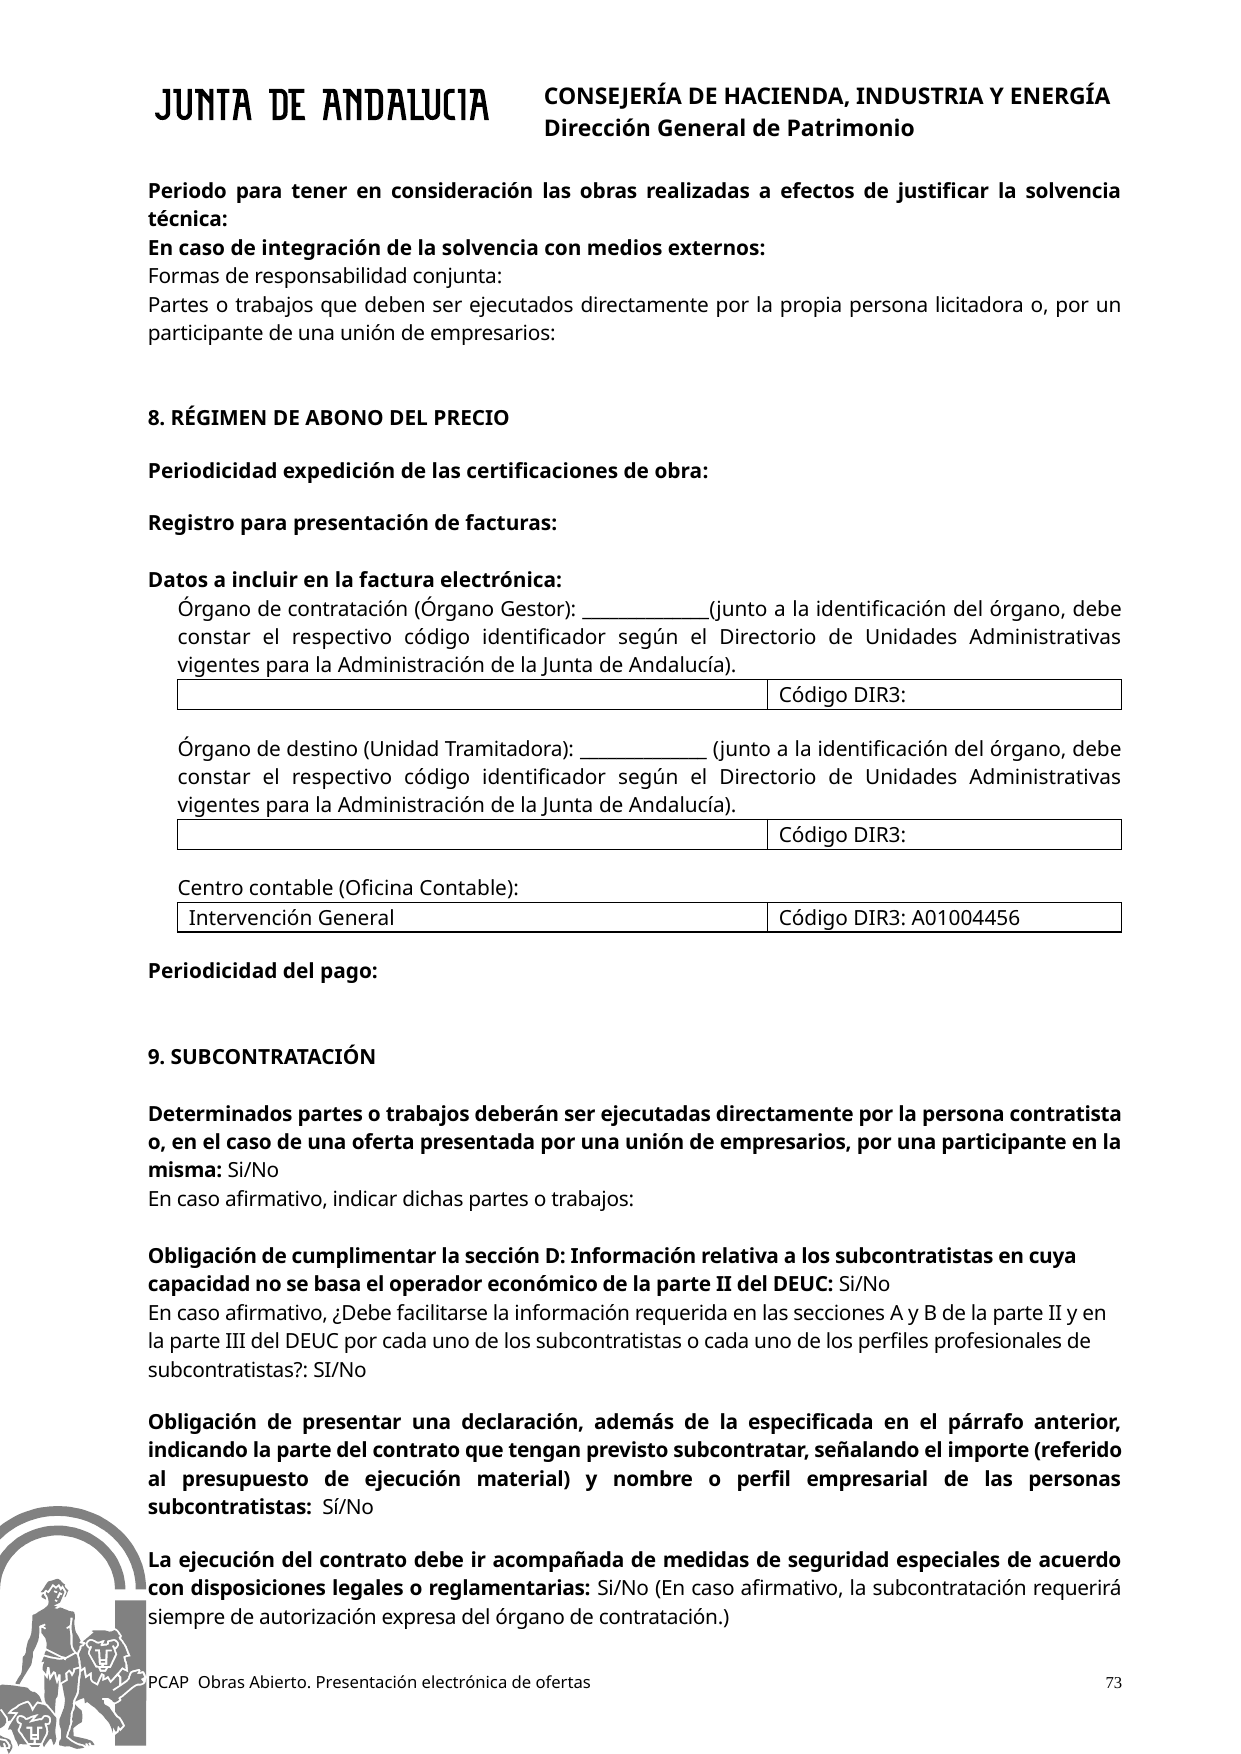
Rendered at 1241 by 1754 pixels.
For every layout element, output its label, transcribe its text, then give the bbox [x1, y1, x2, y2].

table_header Código DIR3: A01004456 [768, 903, 1121, 931]
text Periodicidad del pago: [148, 957, 1122, 985]
text Datos a incluir en la factura electrónica: [148, 565, 1122, 594]
text En caso afirmativo, ¿Debe facilitarse la información requerida en las secciones A y B de la parte II y en la parte III del DEUC por cada uno de los subcontratistas o cada uno de los perfiles profesionales de subcontratistas?: SI/No [148, 1298, 1122, 1383]
text Obligación de presentar una declaración, además de la especificada en el párrafo anterior, indicando la parte del contrato que tengan previsto subcontratar, señalando el importe (referido al presupuesto de ejecución material) y nombre o perfil empresarial de las personas subcontratistas: Sí/No [148, 1407, 1122, 1521]
text 8. RÉGIMEN DE ABONO DEL PRECIO [148, 403, 1122, 432]
text Registro para presentación de facturas: [148, 508, 1122, 537]
text Determinados partes o trabajos deberán ser ejecutadas directamente por la persona contratista o, en el caso de una oferta presentada por una unión de empresarios, por una participante en la misma: Si/No [148, 1099, 1122, 1184]
text Periodicidad expedición de las certificaciones de obra: [148, 456, 1122, 484]
text Formas de responsabilidad conjunta: [148, 261, 1122, 290]
table_header Intervención General [178, 903, 767, 931]
text Periodo para tener en consideración las obras realizadas a efectos de justificar la solvencia técnica: [148, 176, 1122, 233]
text En caso afirmativo, indicar dichas partes o trabajos: [148, 1184, 1122, 1212]
text 9. SUBCONTRATACIÓN [148, 1042, 1122, 1070]
text Centro contable (Oficina Contable): [177, 873, 1122, 902]
table_header Código DIR3: [768, 680, 1121, 708]
table_header [178, 680, 767, 708]
text Órgano de destino (Unidad Tramitadora): ______________ (junto a la identificación del órgano, debe constar el respectivo código identificador según el Directorio de Unidades Administrativas vigentes para la Administración de la Junta de Andalucía). [177, 734, 1122, 819]
text Obligación de cumplimentar la sección D: Información relativa a los subcontratistas en cuya capacidad no se basa el operador económico de la parte II del DEUC: Si/No [148, 1241, 1122, 1298]
table_header Código DIR3: [768, 820, 1121, 848]
text La ejecución del contrato debe ir acompañada de medidas de seguridad especiales de acuerdo con disposiciones legales o reglamentarias: Si/No (En caso afirmativo, la subcontratación requerirá siempre de autorización expresa del órgano de contratación.) [151, 1545, 1122, 1630]
table_header [178, 820, 767, 848]
text En caso de integración de la solvencia con medios externos: [148, 233, 1122, 261]
text Partes o trabajos que deben ser ejecutados directamente por la propia persona licitadora o, por un participante de una unión de empresarios: [148, 290, 1122, 347]
text Órgano de contratación (Órgano Gestor): ______________(junto a la identificación del órgano, debe constar el respectivo código identificador según el Directorio de Unidades Administrativas vigentes para la Administración de la Junta de Andalucía). [177, 594, 1122, 679]
